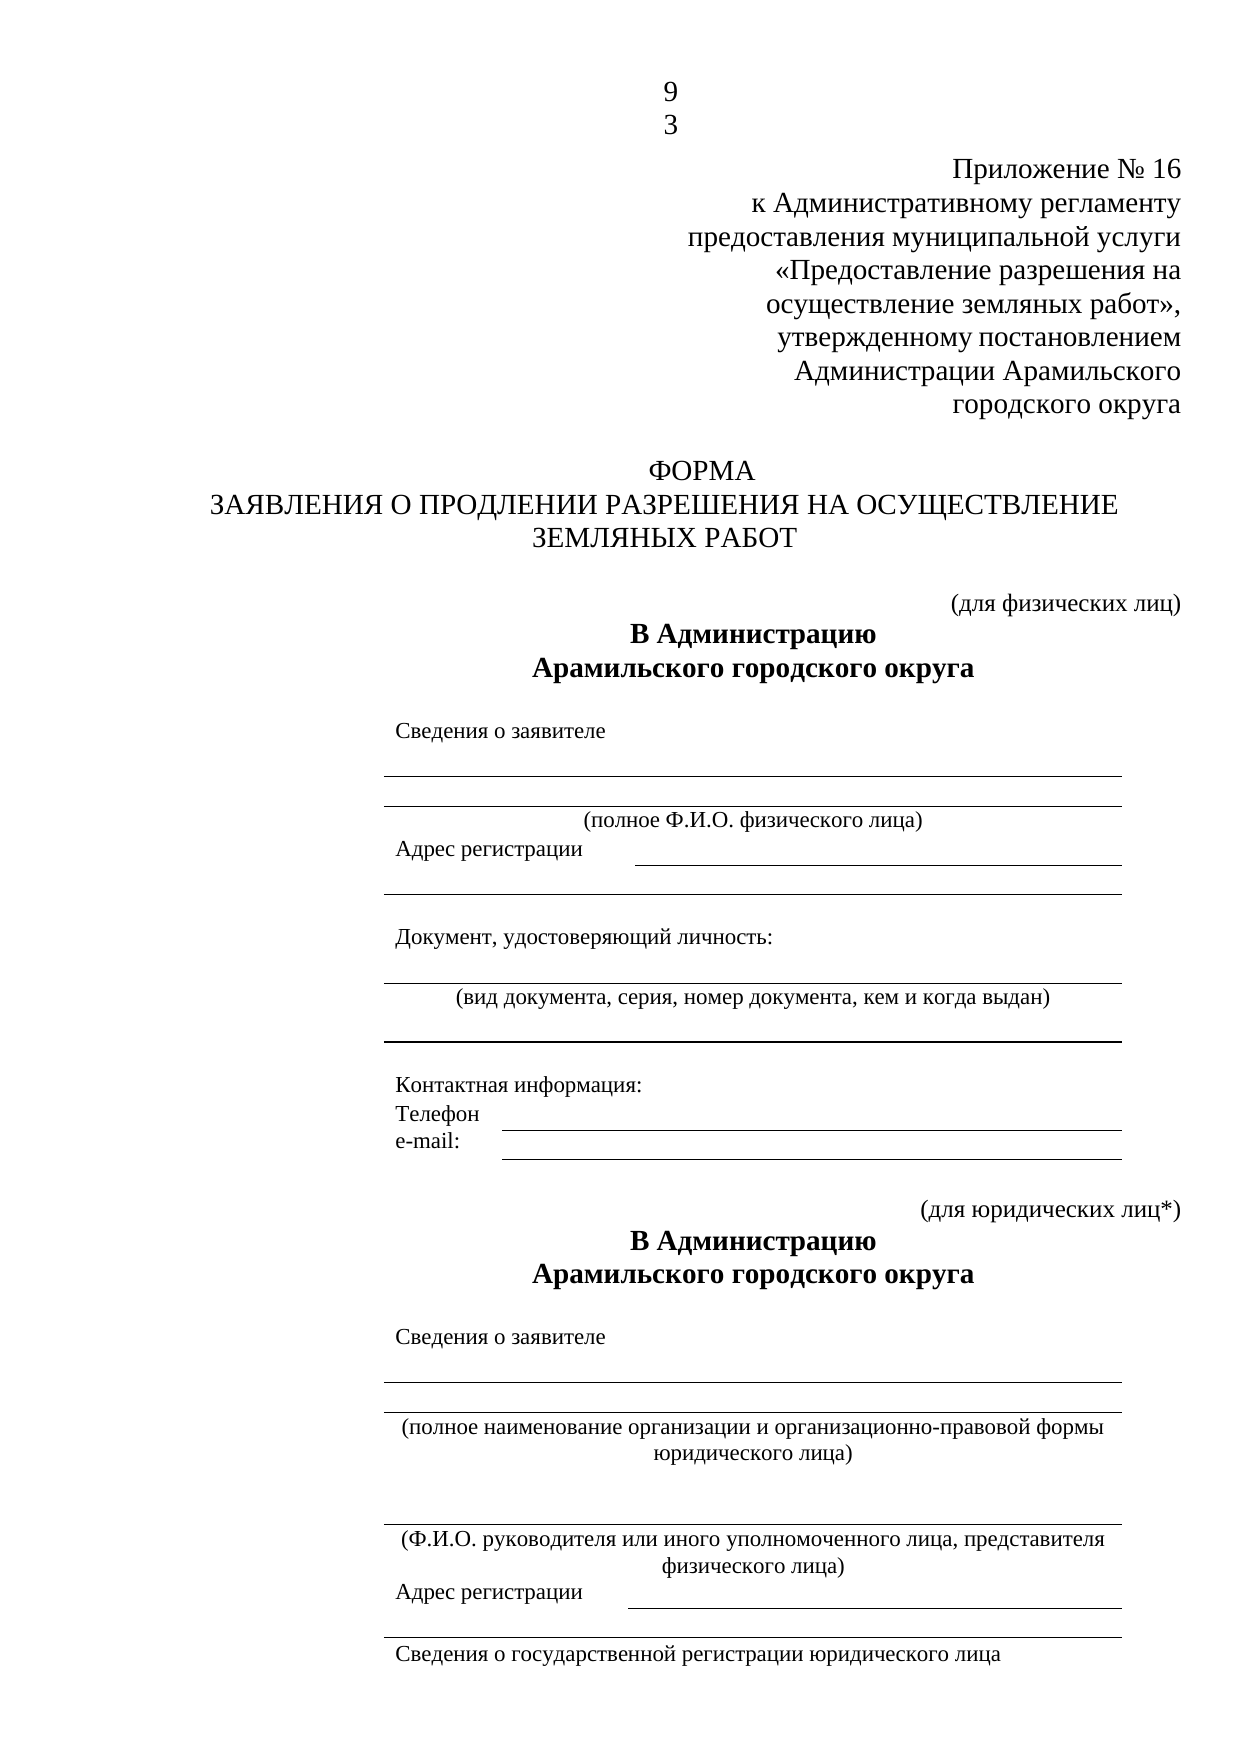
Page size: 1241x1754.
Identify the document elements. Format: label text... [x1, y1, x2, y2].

table_cell [384, 1290, 1122, 1323]
table_cell (Ф.И.О. руководителя или иного уполномоченного лица, представителя физического лица) [384, 1525, 1122, 1578]
text к Административному регламенту [148, 185, 1181, 219]
table_cell [384, 684, 1122, 717]
table_cell [384, 747, 1122, 776]
table_cell Сведения о заявителе [384, 717, 1122, 747]
table_cell [384, 1383, 1122, 1412]
table_cell [635, 835, 1122, 864]
table_cell (вид документа, серия, номер документа, кем и когда выдан) [384, 984, 1122, 1012]
table_header В Администрацию Арамильского городского округа [384, 1223, 1122, 1290]
table_cell [384, 953, 1122, 982]
table_cell Контактная информация: [384, 1071, 1122, 1100]
table_cell Адрес регистрации [384, 1578, 628, 1608]
table_cell [384, 865, 1122, 894]
text утвержденному постановлением [148, 319, 1181, 353]
table_cell [384, 1495, 1122, 1524]
table_cell Сведения о государственной регистрации юридического лица [384, 1638, 1122, 1667]
table_cell [384, 1353, 1122, 1382]
text ФОРМА [148, 453, 1181, 487]
text (для физических лиц) [148, 588, 1181, 616]
table_cell [384, 895, 1122, 923]
table_cell [628, 1578, 1122, 1608]
table_cell Сведения о заявителе [384, 1323, 1122, 1353]
table_cell [502, 1131, 1122, 1159]
table_cell [384, 1465, 1122, 1495]
table_cell Адрес регистрации [384, 835, 635, 864]
text Приложение № 16 [148, 152, 1181, 185]
table_cell (полное наименование организации и организационно-правовой формы юридического лица) [384, 1413, 1122, 1465]
table_cell Документ, удостоверяющий личность: [384, 924, 1122, 953]
text ЗАЯВЛЕНИЯ О ПРОДЛЕНИИ РАЗРЕШЕНИЯ НА ОСУЩЕСТВЛЕНИЕ ЗЕМЛЯНЫХ РАБОТ [148, 487, 1181, 554]
table_cell [384, 1043, 1122, 1071]
table_cell [384, 1608, 1122, 1637]
text городского округа [148, 386, 1181, 420]
table_header В Администрацию Арамильского городского округа [384, 616, 1122, 683]
table_cell [384, 1012, 1122, 1041]
table_cell Телефон e-mail: [384, 1100, 502, 1159]
text предоставления муниципальной услуги [148, 219, 1181, 252]
table_cell (полное Ф.И.О. физического лица) [384, 807, 1122, 835]
text (для юридических лиц*) [148, 1194, 1181, 1223]
text «Предоставление разрешения на осуществление земляных работ», [148, 252, 1181, 319]
table_cell [384, 777, 1122, 806]
table_cell [502, 1100, 1122, 1130]
text Администрации Арамильского [148, 353, 1181, 386]
